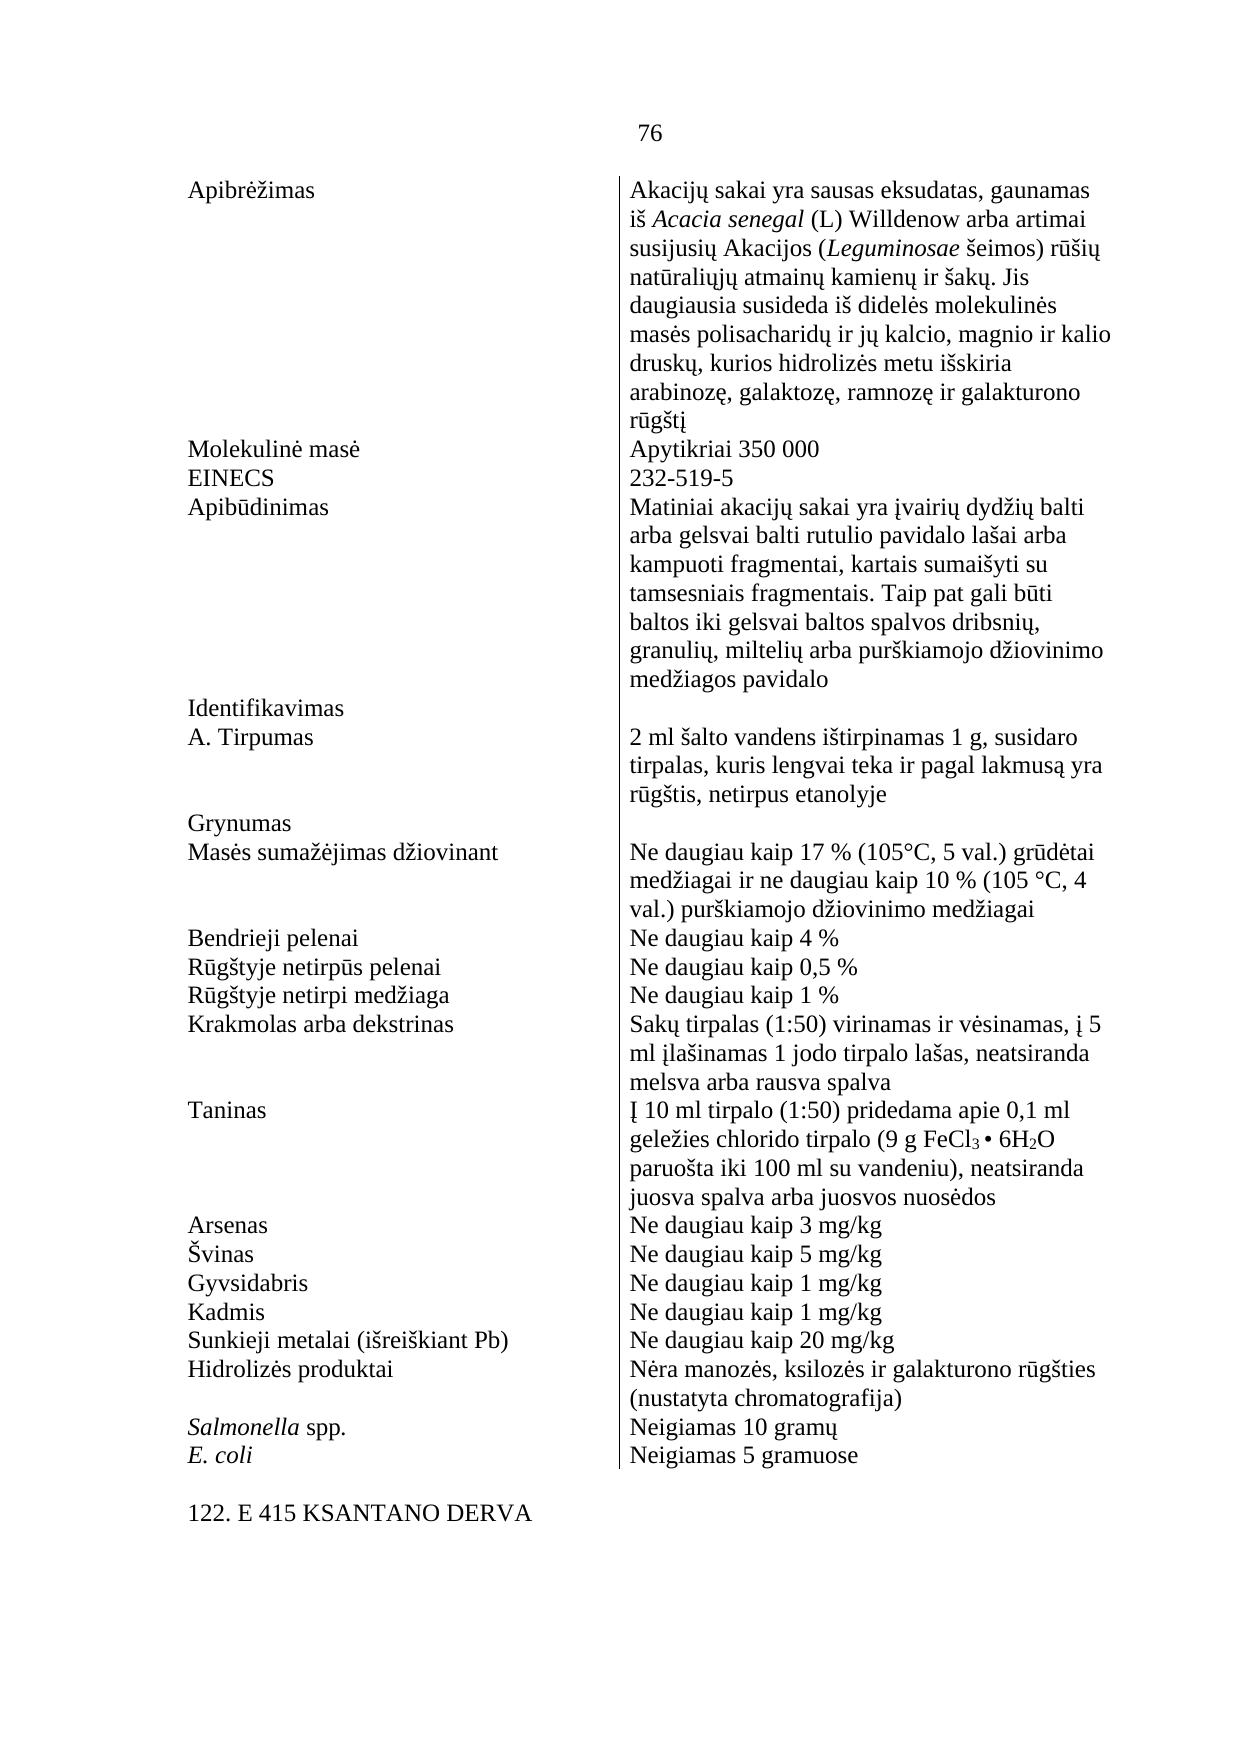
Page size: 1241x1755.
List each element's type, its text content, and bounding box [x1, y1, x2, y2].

table_cell Sunkieji metalai (išreiškiant Pb) [177, 1326, 619, 1354]
table_cell Į 10 ml tirpalo (1:50) pridedama apie 0,1 ml geležies chlorido tirpalo (9 g FeCl3 • 6H2O paruošta iki 100 ml su vandeniu), neatsiranda juosva spalva arba juosvos nuosėdos [620, 1096, 1122, 1211]
table_cell Rūgštyje netirpūs pelenai [177, 952, 619, 981]
table_cell Grynumas [177, 808, 619, 837]
table_cell Ne daugiau kaip 17 % (105°C, 5 val.) grūdėtai medžiagai ir ne daugiau kaip 10 % (105 °C, 4 val.) purškiamojo džiovinimo medžiagai [620, 837, 1122, 923]
table_cell Švinas [177, 1239, 619, 1268]
table_cell Rūgštyje netirpi medžiaga [177, 981, 619, 1009]
table_cell Apibūdinimas [177, 492, 619, 693]
table_cell Arsenas [177, 1211, 619, 1239]
table_cell E. coli [177, 1441, 619, 1469]
table_cell Taninas [177, 1096, 619, 1211]
table_cell Matiniai akacijų sakai yra įvairių dydžių balti arba gelsvai balti rutulio pavidalo lašai arba kampuoti fragmentai, kartais sumaišyti su tamsesniais fragmentais. Taip pat gali būti baltos iki gelsvai baltos spalvos dribsnių, granulių, miltelių arba purškiamojo džiovinimo medžiagos pavidalo [620, 492, 1122, 693]
table_cell A. Tirpumas [177, 722, 619, 808]
table_cell Neigiamas 10 gramų [620, 1412, 1122, 1441]
table_cell 232-519-5 [620, 463, 1122, 492]
table_cell Neigiamas 5 gramuose [620, 1441, 1122, 1469]
table_cell Ne daugiau kaip 4 % [620, 923, 1122, 952]
table_cell Akacijų sakai yra sausas eksudatas, gaunamas iš Acacia senegal (L) Willdenow arba artimai susijusių Akacijos (Leguminosae šeimos) rūšių natūraliųjų atmainų kamienų ir šakų. Jis daugiausia susideda iš didelės molekulinės masės polisacharidų ir jų kalcio, magnio ir kalio druskų, kurios hidrolizės metu išskiria arabinozę, galaktozę, ramnozę ir galakturono rūgštį [620, 176, 1122, 434]
table_cell Gyvsidabris [177, 1268, 619, 1297]
table_cell Ne daugiau kaip 1 mg/kg [620, 1268, 1122, 1297]
table_cell Ne daugiau kaip 0,5 % [620, 952, 1122, 981]
table_header 122. E 415 KSANTANO DERVA [177, 1498, 1122, 1527]
table_cell Ne daugiau kaip 20 mg/kg [620, 1326, 1122, 1354]
table_cell Apibrėžimas [177, 176, 619, 434]
table_cell Sakų tirpalas (1:50) virinamas ir vėsinamas, į 5 ml įlašinamas 1 jodo tirpalo lašas, neatsiranda melsva arba rausva spalva [620, 1009, 1122, 1096]
table_cell Ne daugiau kaip 1 mg/kg [620, 1297, 1122, 1326]
table_cell Kadmis [177, 1297, 619, 1326]
table_cell Nėra manozės, ksilozės ir galakturono rūgšties (nustatyta chromatografija) [620, 1354, 1122, 1412]
table_cell Ne daugiau kaip 3 mg/kg [620, 1211, 1122, 1239]
table_cell Ne daugiau kaip 1 % [620, 981, 1122, 1009]
table_cell Identifikavimas [177, 693, 619, 722]
table_cell Salmonella spp. [177, 1412, 619, 1441]
table_cell Masės sumažėjimas džiovinant [177, 837, 619, 923]
table_cell EINECS [177, 463, 619, 492]
table_cell Krakmolas arba dekstrinas [177, 1009, 619, 1096]
table_cell [620, 808, 1122, 837]
table_cell 2 ml šalto vandens ištirpinamas 1 g, susidaro tirpalas, kuris lengvai teka ir pagal lakmusą yra rūgštis, netirpus etanolyje [620, 722, 1122, 808]
table_cell [620, 693, 1122, 722]
table_cell Molekulinė masė [177, 434, 619, 463]
table_cell Apytikriai 350 000 [620, 434, 1122, 463]
table_cell Bendrieji pelenai [177, 923, 619, 952]
table_cell Hidrolizės produktai [177, 1354, 619, 1412]
table_cell Ne daugiau kaip 5 mg/kg [620, 1239, 1122, 1268]
